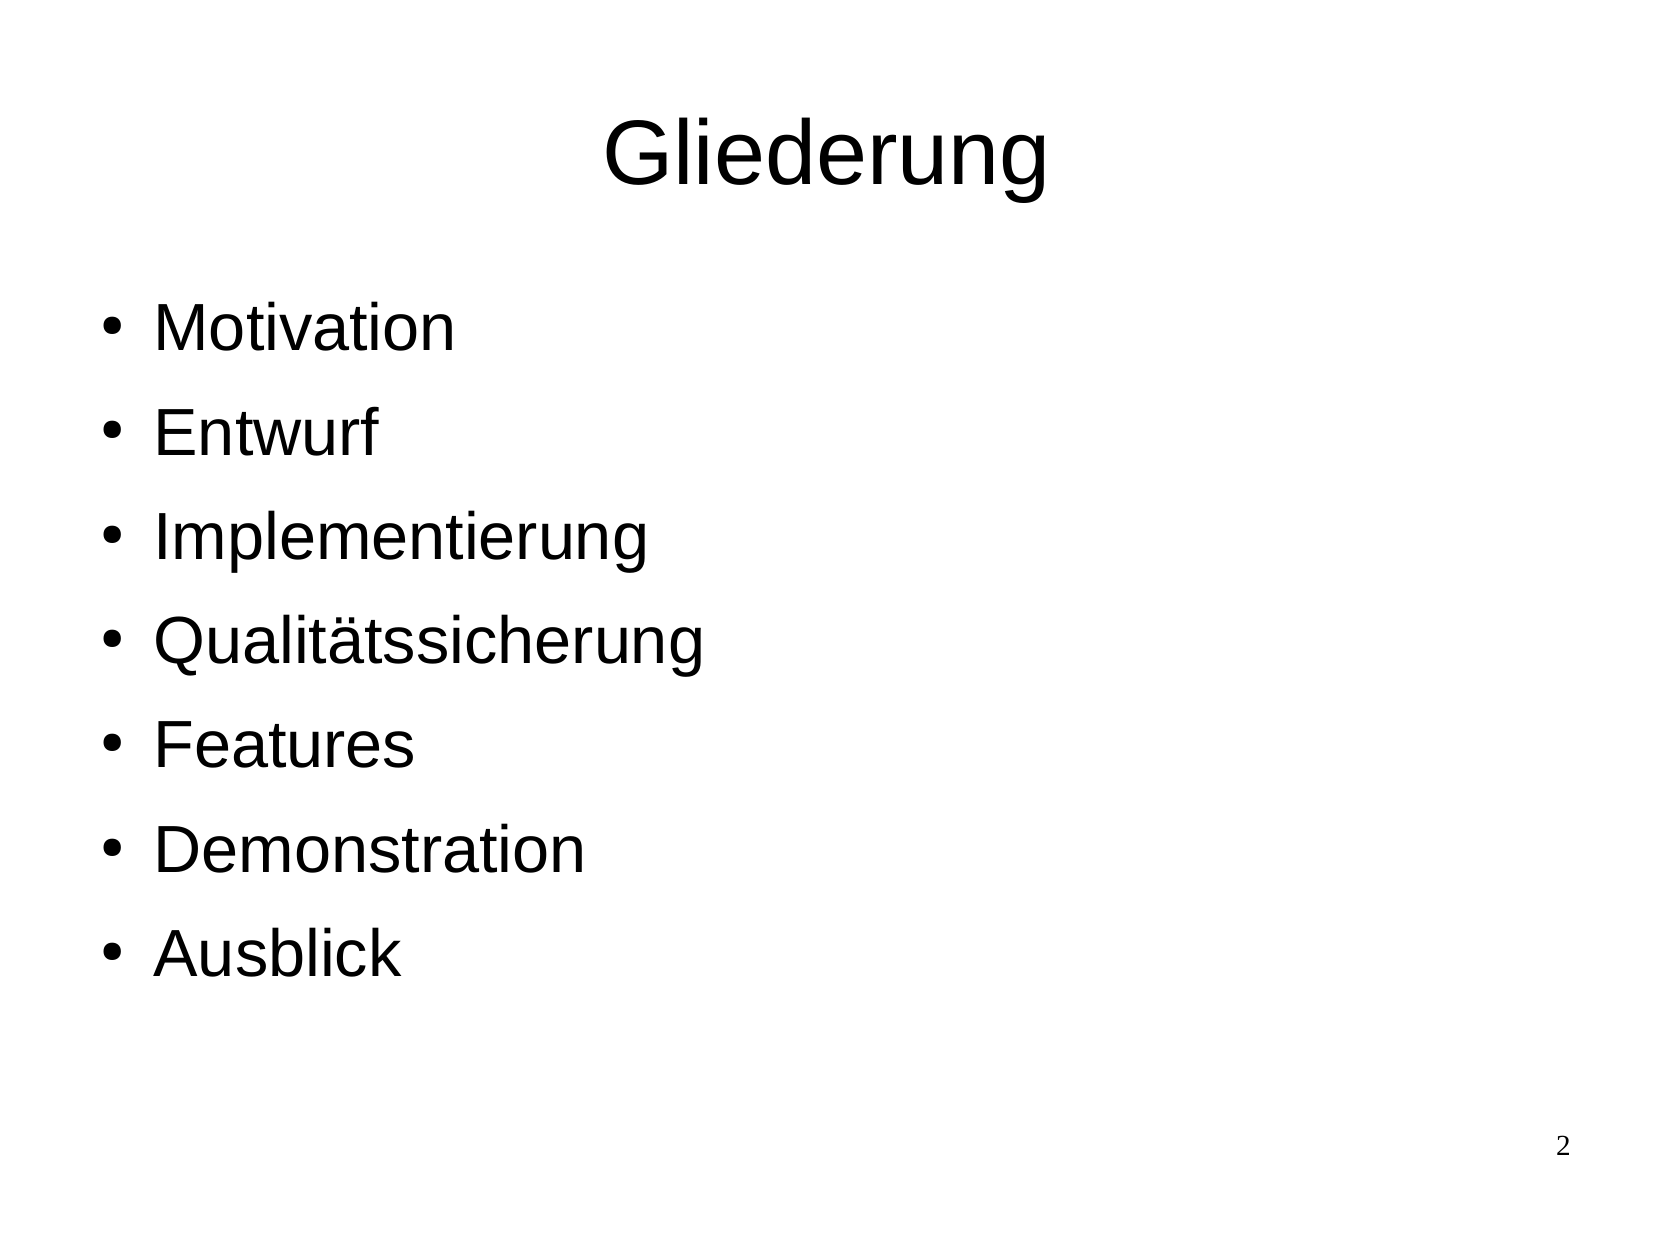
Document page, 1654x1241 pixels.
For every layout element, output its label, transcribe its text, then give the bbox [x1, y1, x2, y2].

list Motivation Entwurf Implementierung Qualitätssicherung Features Demonstration Ausblick [82, 290, 1571, 1010]
title Gliederung [82, 49, 1571, 257]
